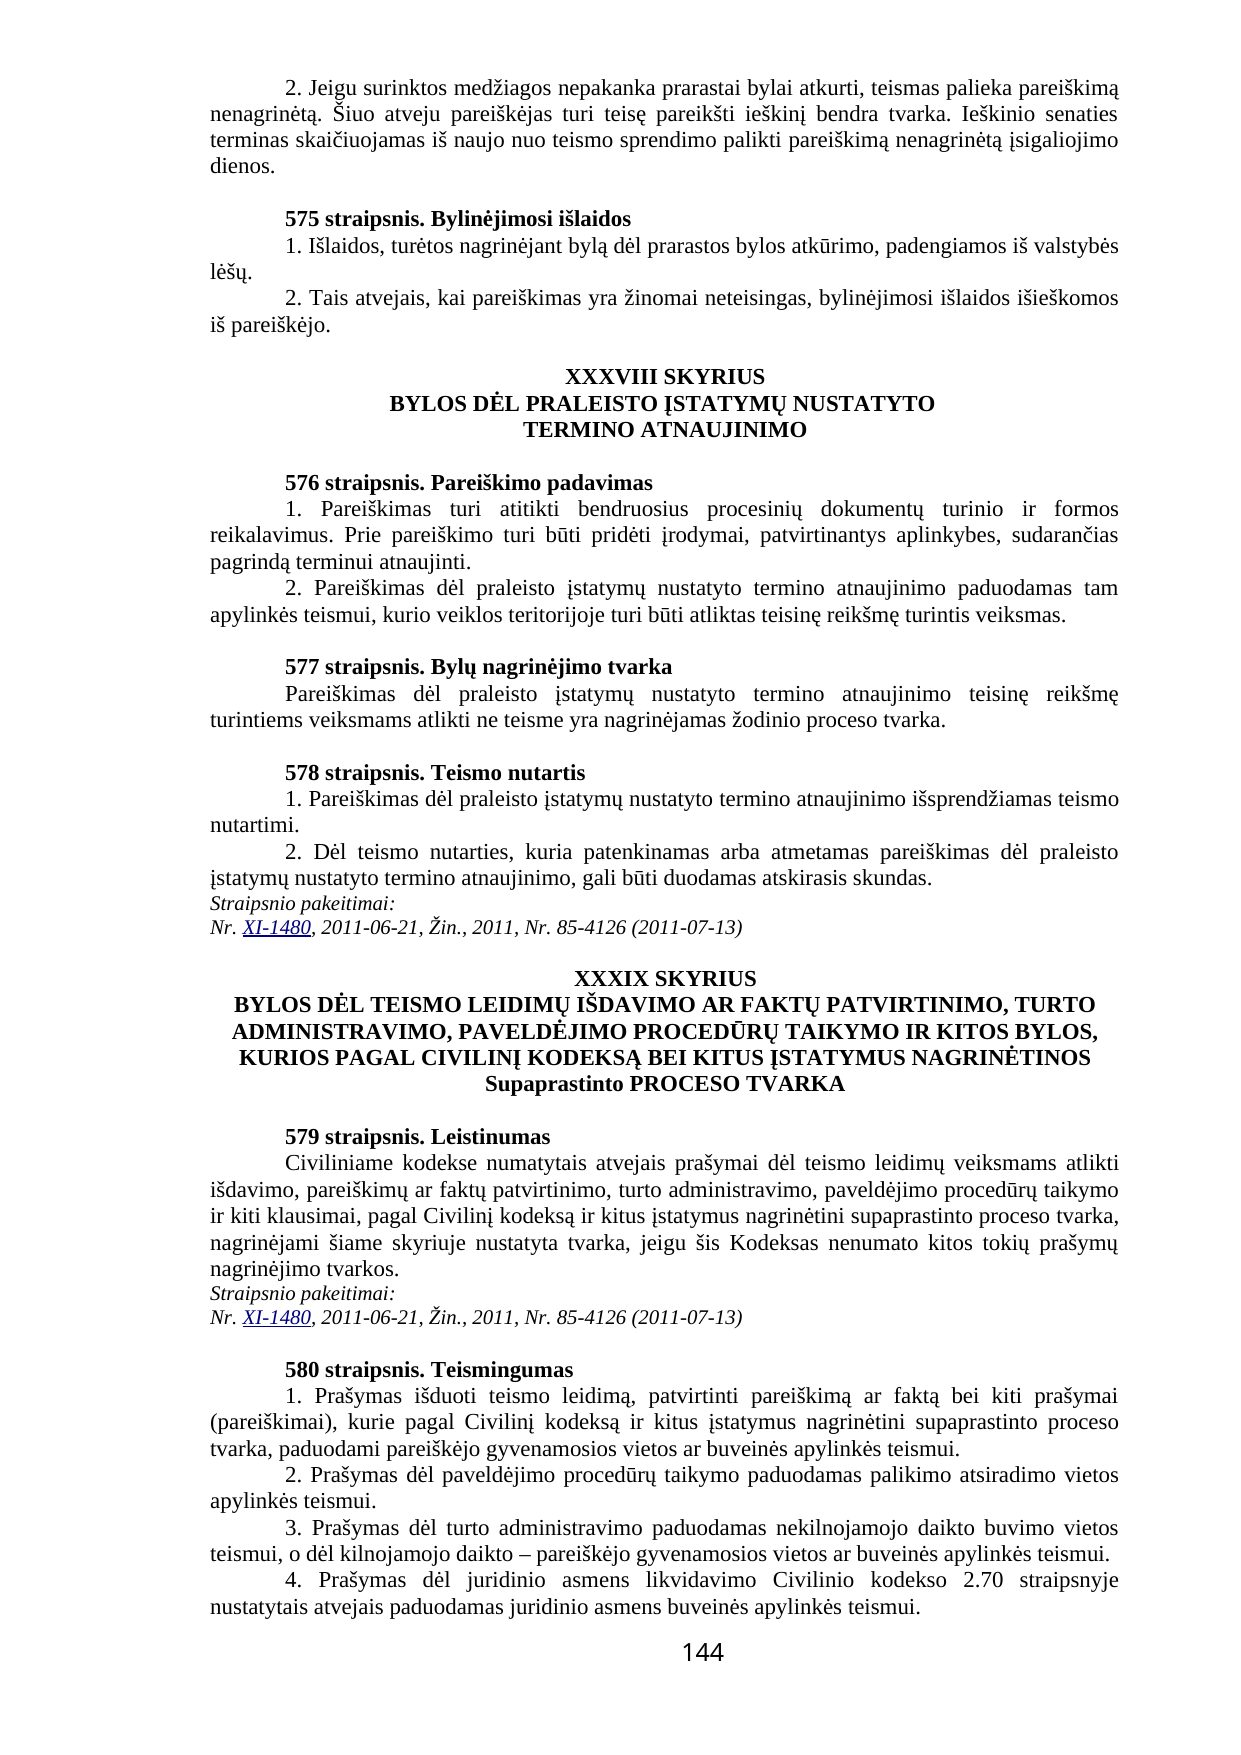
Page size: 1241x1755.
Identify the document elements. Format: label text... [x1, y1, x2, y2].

text Straipsnio pakeitimai: [210, 891, 1120, 914]
text 579 straipsnis. Leistinumas [210, 1123, 1120, 1149]
text 577 straipsnis. Bylų nagrinėjimo tvarka [210, 653, 1120, 680]
subtitle XXXVIII skyrius [210, 363, 1120, 390]
text 580 straipsnis. Teismingumas [210, 1356, 1120, 1382]
text 576 straipsnis. Pareiškimo padavimas [210, 469, 1120, 495]
text 575 straipsnis. Bylinėjimosi išlaidos [210, 205, 1120, 232]
text Nr. XI-1480, 2011-06-21, Žin., 2011, Nr. 85-4126 (2011-07-13) [210, 914, 1120, 939]
text 578 straipsnis. Teismo nutartis [210, 759, 1120, 785]
text 2. Dėl teismo nutarties, kuria patenkinamas arba atmetamas pareiškimas dėl praleisto įstatymų nustatyto termino atnaujinimo, gali būti duodamas atskirasis skundas. [210, 838, 1120, 891]
text 3. Prašymas dėl turto administravimo paduodamas nekilnojamojo daikto buvimo vietos teismui, o dėl kilnojamojo daikto – pareiškėjo gyvenamosios vietos ar buveinės apylinkės teismui. [210, 1514, 1120, 1567]
text 1. Išlaidos, turėtos nagrinėjant bylą dėl prarastos bylos atkūrimo, padengiamos iš valstybės lėšų. [210, 232, 1120, 284]
text 4. Prašymas dėl juridinio asmens likvidavimo Civilinio kodekso 2.70 straipsnyje nustatytais atvejais paduodamas juridinio asmens buveinės apylinkės teismui. [210, 1567, 1120, 1619]
text 2. Tais atvejais, kai pareiškimas yra žinomai neteisingas, bylinėjimosi išlaidos išieškomos iš pareiškėjo. [210, 284, 1120, 337]
text 1. Pareiškimas dėl praleisto įstatymų nustatyto termino atnaujinimo išsprendžiamas teismo nutartimi. [210, 785, 1120, 838]
subtitle Bylos dėl praleisto ĮSTATYMų NUSTATYTO [210, 390, 1120, 416]
text 2. Prašymas dėl paveldėjimo procedūrų taikymo paduodamas palikimo atsiradimo vietos apylinkės teismui. [210, 1461, 1120, 1514]
text Straipsnio pakeitimai: [210, 1281, 1120, 1305]
text BYLOS DĖL TEISMO LEIDIMŲ IŠDAVIMO AR FAKTŲ PATVIRTINIMO, TURTO ADMINISTRAVIMO, PAVELDĖJIMO PROCEDŪRŲ TAIKYMO IR KITOS BYLOS, KURIOS PAGAL CIVILINĮ KODEKSĄ BEI KITUS ĮSTATYMUS NAGRINĖTINOS Supaprastinto PROCESO TVARKA [210, 991, 1120, 1097]
subtitle termino atnaujinimo [210, 416, 1120, 442]
text 2. Jeigu surinktos medžiagos nepakanka prarastai bylai atkurti, teismas palieka pareiškimą nenagrinėtą. Šiuo atveju pareiškėjas turi teisę pareikšti ieškinį bendra tvarka. Ieškinio senaties terminas skaičiuojamas iš naujo nuo teismo sprendimo palikti pareiškimą nenagrinėtą įsigaliojimo dienos. [210, 73, 1120, 179]
subtitle XXXIX SKYRIUS [210, 965, 1120, 991]
text Pareiškimas dėl praleisto įstatymų nustatyto termino atnaujinimo teisinę reikšmę turintiems veiksmams atlikti ne teisme yra nagrinėjamas žodinio proceso tvarka. [210, 680, 1120, 732]
text Nr. XI-1480, 2011-06-21, Žin., 2011, Nr. 85-4126 (2011-07-13) [210, 1305, 1120, 1329]
text Civiliniame kodekse numatytais atvejais prašymai dėl teismo leidimų veiksmams atlikti išdavimo, pareiškimų ar faktų patvirtinimo, turto administravimo, paveldėjimo procedūrų taikymo ir kiti klausimai, pagal Civilinį kodeksą ir kitus įstatymus nagrinėtini supaprastinto proceso tvarka, nagrinėjami šiame skyriuje nustatyta tvarka, jeigu šis Kodeksas nenumato kitos tokių prašymų nagrinėjimo tvarkos. [210, 1149, 1120, 1281]
text 1. Prašymas išduoti teismo leidimą, patvirtinti pareiškimą ar faktą bei kiti prašymai (pareiškimai), kurie pagal Civilinį kodeksą ir kitus įstatymus nagrinėtini supaprastinto proceso tvarka, paduodami pareiškėjo gyvenamosios vietos ar buveinės apylinkės teismui. [210, 1382, 1120, 1461]
text 2. Pareiškimas dėl praleisto įstatymų nustatyto termino atnaujinimo paduodamas tam apylinkės teismui, kurio veiklos teritorijoje turi būti atliktas teisinę reikšmę turintis veiksmas. [210, 574, 1120, 627]
text 1. Pareiškimas turi atitikti bendruosius procesinių dokumentų turinio ir formos reikalavimus. Prie pareiškimo turi būti pridėti įrodymai, patvirtinantys aplinkybes, sudarančias pagrindą terminui atnaujinti. [210, 495, 1120, 574]
